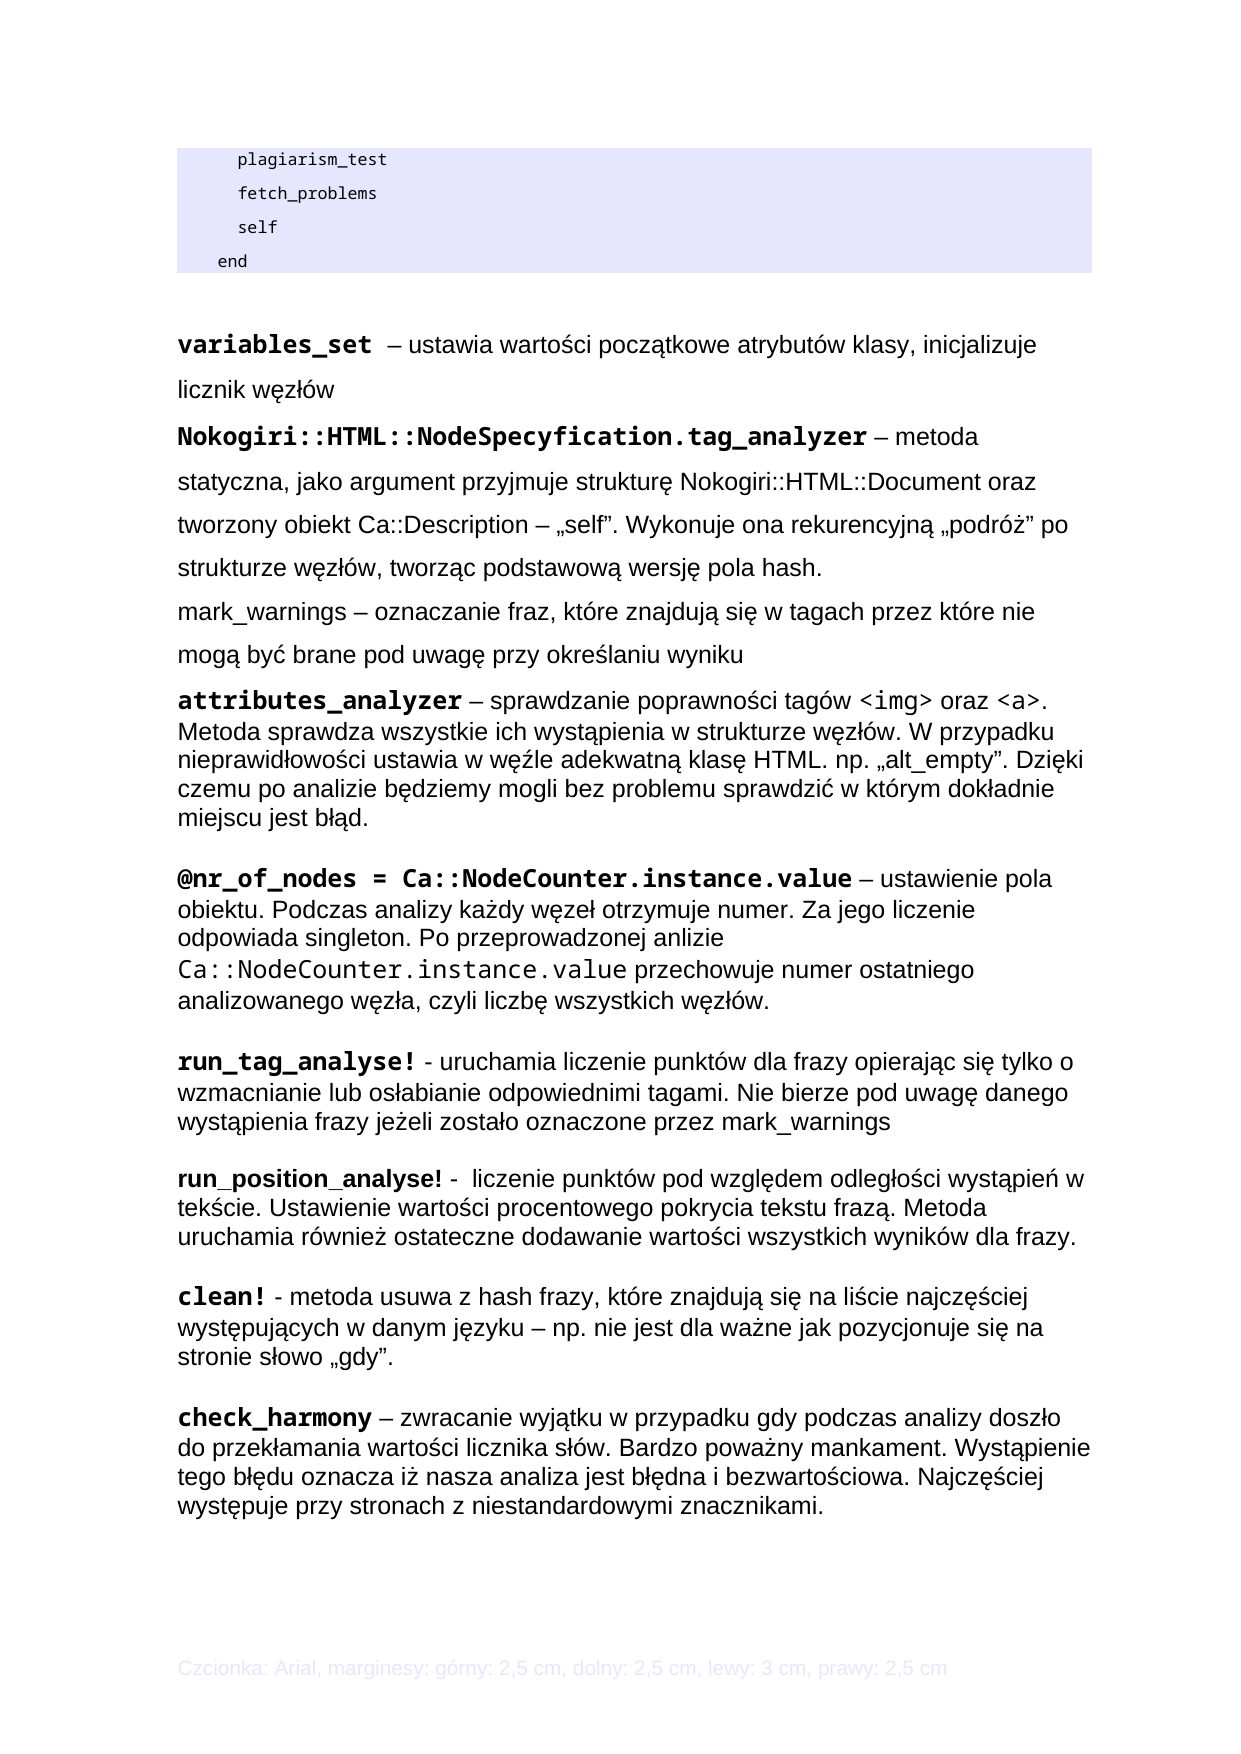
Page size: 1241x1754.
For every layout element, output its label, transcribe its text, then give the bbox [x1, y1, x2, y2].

text end [177, 250, 1092, 273]
text attributes_analyzer – sprawdzanie poprawności tagów <img> oraz <a>. Metoda sprawdza wszystkie ich wystąpienia w strukturze węzłów. W przypadku nieprawidłowości ustawia w węźle adekwatną klasę HTML. np. „alt_empty”. Dzięki czemu po analizie będziemy mogli bez problemu sprawdzić w którym dokładnie miejscu jest błąd. [177, 683, 1092, 832]
text run_position_analyse! - liczenie punktów pod względem odległości wystąpień w tekście. Ustawienie wartości procentowego pokrycia tekstu frazą. Metoda uruchamia również ostateczne dodawanie wartości wszystkich wyników dla frazy. [177, 1164, 1092, 1250]
text @nr_of_nodes = Ca::NodeCounter.instance.value – ustawienie pola obiektu. Podczas analizy każdy węzeł otrzymuje numer. Za jego liczenie odpowiada singleton. Po przeprowadzonej anlizie Ca::NodeCounter.instance.value przechowuje numer ostatniego analizowanego węzła, czyli liczbę wszystkich węzłów. [177, 861, 1092, 1015]
text run_tag_analyse! - uruchamia liczenie punktów dla frazy opierając się tylko o wzmacnianie lub osłabianie odpowiednimi tagami. Nie bierze pod uwagę danego wystąpienia frazy jeżeli zostało oznaczone przez mark_warnings [177, 1044, 1092, 1135]
text variables_set – ustawia wartości początkowe atrybutów klasy, inicjalizuje licznik węzłów [177, 327, 1092, 404]
text plagiarism_test [177, 148, 1092, 170]
text clean! - metoda usuwa z hash frazy, które znajdują się na liście najczęściej występujących w danym języku – np. nie jest dla ważne jak pozycjonuje się na stronie słowo „gdy”. [177, 1279, 1092, 1371]
text check_harmony – zwracanie wyjątku w przypadku gdy podczas analizy doszło do przekłamania wartości licznika słów. Bardzo poważny mankament. Wystąpienie tego błędu oznacza iż nasza analiza jest błędna i bezwartościowa. Najczęściej występuje przy stronach z niestandardowymi znacznikami. [177, 1399, 1092, 1519]
text mark_warnings – oznaczanie fraz, które znajdują się w tagach przez które nie mogą być brane pod uwagę przy określaniu wyniku [177, 596, 1092, 668]
text fetch_problems [177, 182, 1092, 204]
text self [177, 216, 1092, 238]
text Nokogiri::HTML::NodeSpecyfication.tag_analyzer – metoda statyczna, jako argument przyjmuje strukturę Nokogiri::HTML::Document oraz tworzony obiekt Ca::Description – „self”. Wykonuje ona rekurencyjną „podróż” po strukturze węzłów, tworząc podstawową wersję pola hash. [177, 419, 1092, 582]
